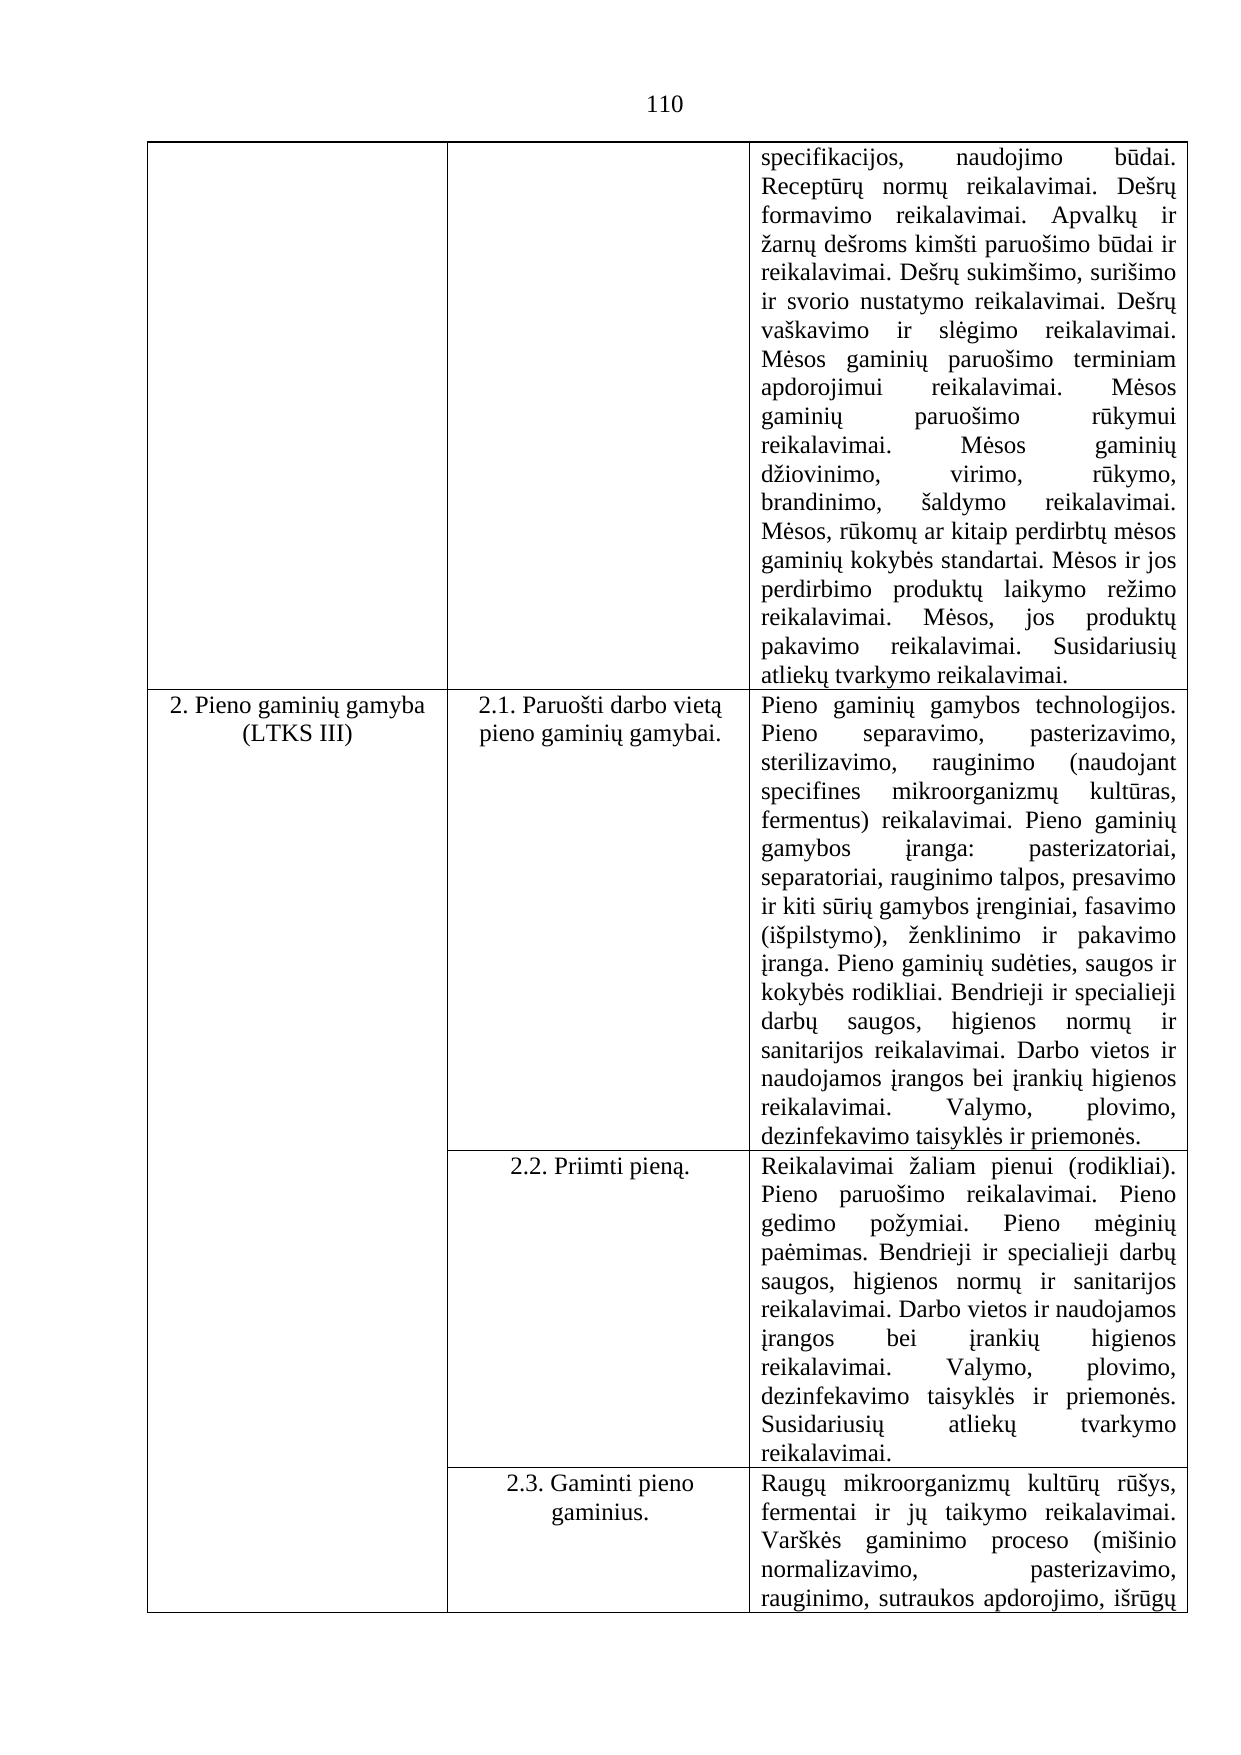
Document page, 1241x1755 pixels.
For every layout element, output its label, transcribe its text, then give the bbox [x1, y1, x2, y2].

table_cell Reikalavimai žaliam pienui (rodikliai). Pieno paruošimo reikalavimai. Pieno gedimo požymiai. Pieno mėginių paėmimas. Bendrieji ir specialieji darbų saugos, higienos normų ir sanitarijos reikalavimai. Darbo vietos ir naudojamos įrangos bei įrankių higienos reikalavimai. Valymo, plovimo, dezinfekavimo taisyklės ir priemonės. Susidariusių atliekų tvarkymo reikalavimai. [750, 1151, 1187, 1467]
table_cell [148, 143, 447, 689]
table_cell 2.3. Gaminti pieno gaminius. [448, 1468, 749, 1612]
table_cell 2.2. Priimti pieną. [448, 1151, 749, 1467]
table_cell [448, 143, 749, 689]
table_cell 2. Pieno gaminių gamyba (LTKS III) [148, 690, 447, 1612]
table_cell Pieno gaminių gamybos technologijos. Pieno separavimo, pasterizavimo, sterilizavimo, rauginimo (naudojant specifines mikroorganizmų kultūras, fermentus) reikalavimai. Pieno gaminių gamybos įranga: pasterizatoriai, separatoriai, rauginimo talpos, presavimo ir kiti sūrių gamybos įrenginiai, fasavimo (išpilstymo), ženklinimo ir pakavimo įranga. Pieno gaminių sudėties, saugos ir kokybės rodikliai. Bendrieji ir specialieji darbų saugos, higienos normų ir sanitarijos reikalavimai. Darbo vietos ir naudojamos įrangos bei įrankių higienos reikalavimai. Valymo, plovimo, dezinfekavimo taisyklės ir priemonės. [750, 690, 1187, 1150]
table_cell Raugų mikroorganizmų kultūrų rūšys, fermentai ir jų taikymo reikalavimai. Varškės gaminimo proceso (mišinio normalizavimo, pasterizavimo, rauginimo, sutraukos apdorojimo, išrūgų [750, 1468, 1187, 1612]
table_cell 2.1. Paruošti darbo vietą pieno gaminių gamybai. [448, 690, 749, 1150]
table_cell specifikacijos, naudojimo būdai. Receptūrų normų reikalavimai. Dešrų formavimo reikalavimai. Apvalkų ir žarnų dešroms kimšti paruošimo būdai ir reikalavimai. Dešrų sukimšimo, surišimo ir svorio nustatymo reikalavimai. Dešrų vaškavimo ir slėgimo reikalavimai. Mėsos gaminių paruošimo terminiam apdorojimui reikalavimai. Mėsos gaminių paruošimo rūkymui reikalavimai. Mėsos gaminių džiovinimo, virimo, rūkymo, brandinimo, šaldymo reikalavimai. Mėsos, rūkomų ar kitaip perdirbtų mėsos gaminių kokybės standartai. Mėsos ir jos perdirbimo produktų laikymo režimo reikalavimai. Mėsos, jos produktų pakavimo reikalavimai. Susidariusių atliekų tvarkymo reikalavimai. [750, 143, 1187, 689]
